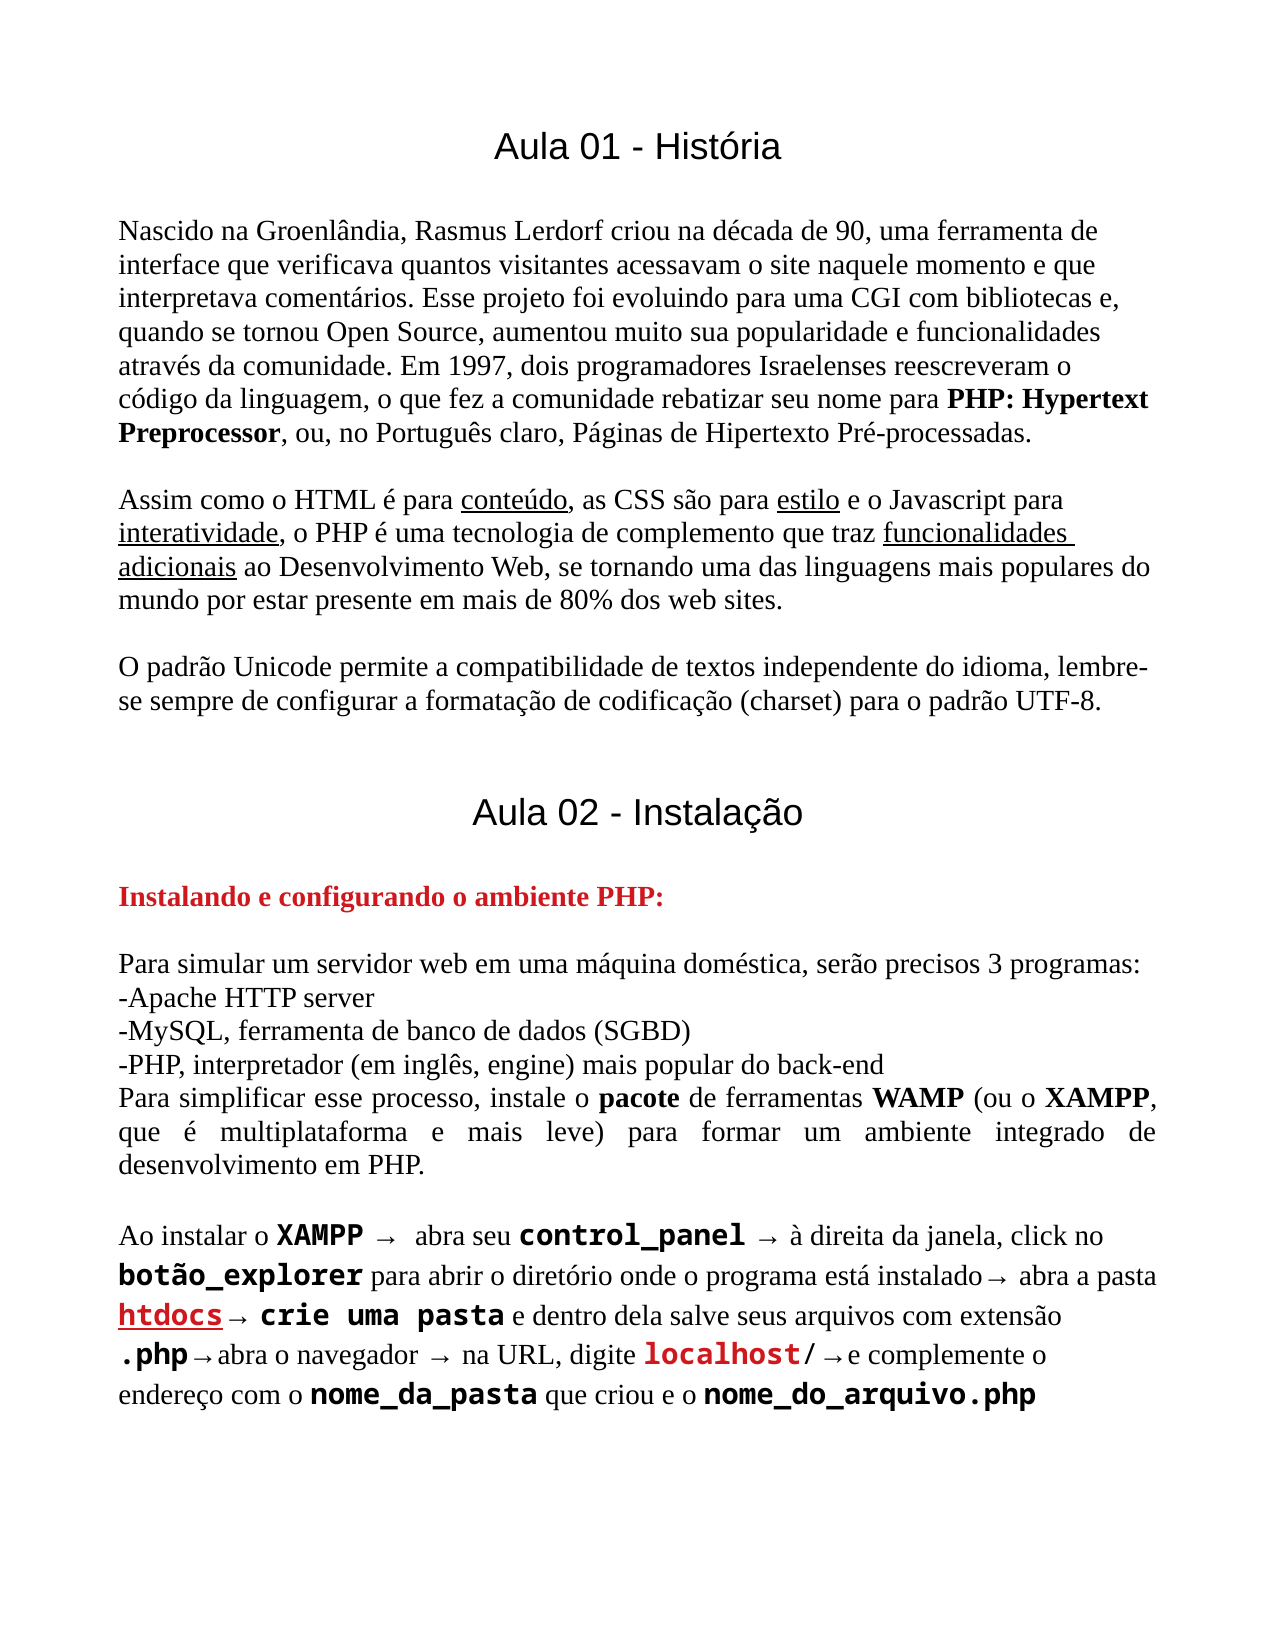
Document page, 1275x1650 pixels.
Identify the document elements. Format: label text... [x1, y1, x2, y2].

text -Apache HTTP server [118, 980, 1157, 1013]
text -PHP, interpretador (em inglês, engine) mais popular do back-end [118, 1047, 1157, 1080]
text Nascido na Groenlândia, Rasmus Lerdorf criou na década de 90, uma ferramenta de interface que verificava quantos visitantes acessavam o site naquele momento e que interpretava comentários. Esse projeto foi evoluindo para uma CGI com bibliotecas e, quando se tornou Open Source, aumentou muito sua popularidade e funcionalidades através da comunidade. Em 1997, dois programadores Israelenses reescreveram o código da linguagem, o que fez a comunidade rebatizar seu nome para PHP: Hypertext Preprocessor, ou, no Português claro, Páginas de Hipertexto Pré-processadas. [118, 213, 1157, 448]
subtitle Aula 02 - Instalação [118, 790, 1157, 833]
text O padrão Unicode permite a compatibilidade de textos independente do idioma, lembre-se sempre de configurar a formatação de codificação (charset) para o padrão UTF-8. [118, 649, 1157, 717]
text Para simplificar esse processo, instale o pacote de ferramentas WAMP (ou o XAMPP, que é multiplataforma e mais leve) para formar um ambiente integrado de desenvolvimento em PHP. [118, 1080, 1157, 1181]
text -MySQL, ferramenta de banco de dados (SGBD) [118, 1013, 1157, 1047]
text Para simular um servidor web em uma máquina doméstica, serão precisos 3 programas: [118, 946, 1157, 980]
text Instalando e configurando o ambiente PHP: [118, 879, 1157, 913]
subtitle Aula 01 - História [118, 124, 1157, 167]
text Ao instalar o XAMPP → abra seu control_panel → à direita da janela, click no botão_explorer para abrir o diretório onde o programa está instalado→ abra a pasta htdocs→ crie uma pasta e dentro dela salve seus arquivos com extensão .php→abra o navegador → na URL, digite localhost/→e complemente o endereço com o nome_da_pasta que criou e o nome_do_arquivo.php [118, 1214, 1157, 1413]
text Assim como o HTML é para conteúdo, as CSS são para estilo e o Javascript para interatividade, o PHP é uma tecnologia de complemento que traz funcionalidades adicionais ao Desenvolvimento Web, se tornando uma das linguagens mais populares do mundo por estar presente em mais de 80% dos web sites. [118, 482, 1157, 616]
